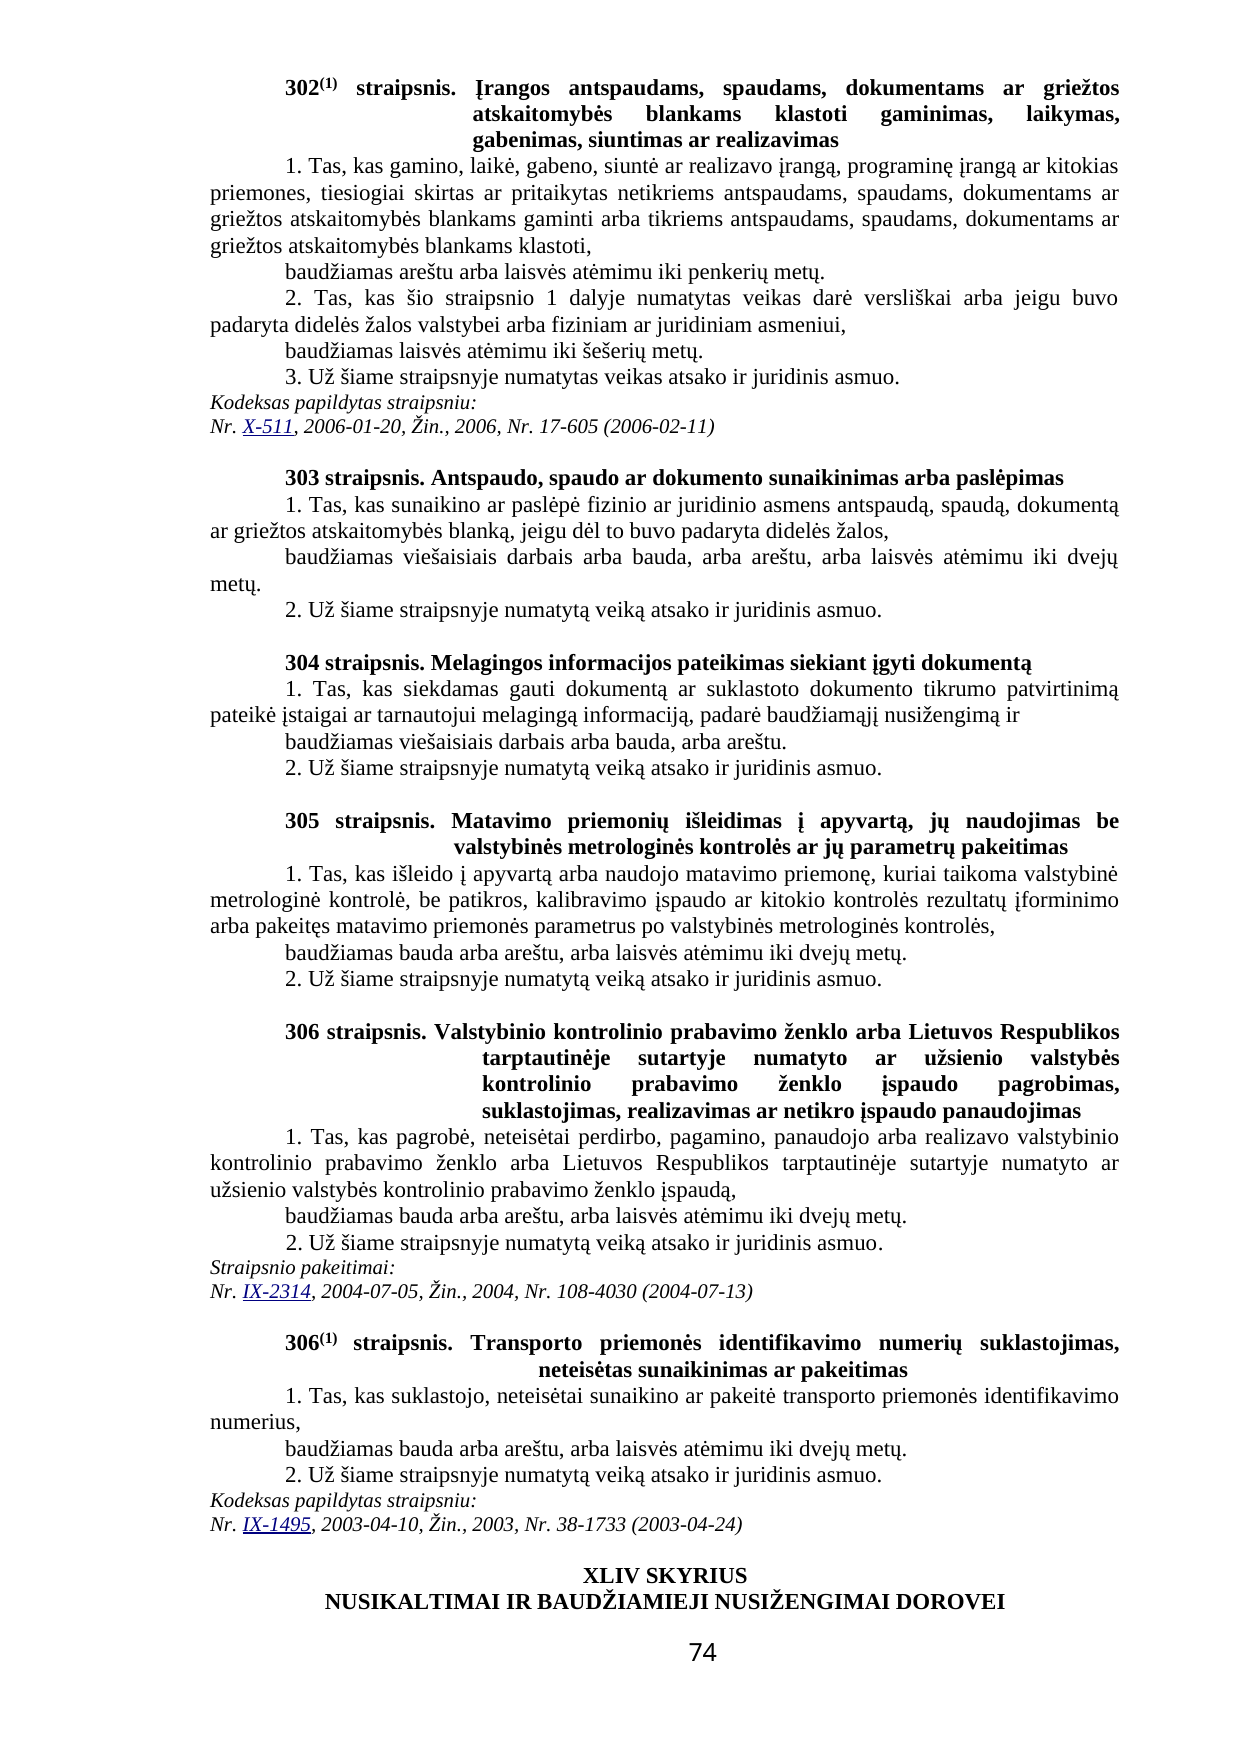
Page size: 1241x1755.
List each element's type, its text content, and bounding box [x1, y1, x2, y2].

text Kodeksas papildytas straipsniu: [210, 390, 1120, 414]
text 306(1) straipsnis. Transporto priemonės identifikavimo numerių suklastojimas, neteisėtas sunaikinimas ar pakeitimas [285, 1329, 1120, 1382]
text NUSIKALTIMAI IR BAUDŽIAMIEJI NUSIŽENGIMAI DOROVEI [210, 1588, 1120, 1615]
text 306 straipsnis. Valstybinio kontrolinio prabavimo ženklo arba Lietuvos Respublikos tarptautinėje sutartyje numatyto ar užsienio valstybės kontrolinio prabavimo ženklo įspaudo pagrobimas, suklastojimas, realizavimas ar netikro įspaudo panaudojimas [285, 1018, 1120, 1123]
text baudžiamas laisvės atėmimu iki šešerių metų. [210, 337, 1120, 363]
subtitle 1. Tas, kas pagrobė, neteisėtai perdirbo, pagamino, panaudojo arba realizavo valstybinio kontrolinio prabavimo ženklo arba Lietuvos Respublikos tarptautinėje sutartyje numatyto ar užsienio valstybės kontrolinio prabavimo ženklo įspaudą, [210, 1123, 1120, 1202]
text baudžiamas viešaisiais darbais arba bauda, arba areštu. [210, 728, 1120, 754]
text 303 straipsnis. Antspaudo, spaudo ar dokumento sunaikinimas arba paslėpimas [285, 464, 1120, 491]
text 305 straipsnis. Matavimo priemonių išleidimas į apyvartą, jų naudojimas be valstybinės metrologinės kontrolės ar jų parametrų pakeitimas [285, 807, 1120, 859]
text 1. Tas, kas gamino, laikė, gabeno, siuntė ar realizavo įrangą, programinę įrangą ar kitokias priemones, tiesiogiai skirtas ar pritaikytas netikriems antspaudams, spaudams, dokumentams ar griežtos atskaitomybės blankams gaminti arba tikriems antspaudams, spaudams, dokumentams ar griežtos atskaitomybės blankams klastoti, [210, 153, 1120, 258]
text Kodeksas papildytas straipsniu: [210, 1487, 1120, 1512]
subtitle XLIV SKYRIUS [210, 1562, 1120, 1588]
text 1. Tas, kas siekdamas gauti dokumentą ar suklastoto dokumento tikrumo patvirtinimą pateikė įstaigai ar tarnautojui melagingą informaciją, padarė baudžiamąjį nusižengimą ir [210, 675, 1120, 728]
text 1. Tas, kas išleido į apyvartą arba naudojo matavimo priemonę, kuriai taikoma valstybinė metrologinė kontrolė, be patikros, kalibravimo įspaudo ar kitokio kontrolės rezultatų įforminimo arba pakeitęs matavimo priemonės parametrus po valstybinės metrologinės kontrolės, [210, 859, 1120, 939]
text 304 straipsnis. Melagingos informacijos pateikimas siekiant įgyti dokumentą [285, 649, 1120, 675]
text 2. Už šiame straipsnyje numatytą veiką atsako ir juridinis asmuo. [210, 754, 1120, 781]
text baudžiamas bauda arba areštu, arba laisvės atėmimu iki dvejų metų. [210, 1435, 1120, 1461]
text baudžiamas viešaisiais darbais arba bauda, arba areštu, arba laisvės atėmimu iki dvejų metų. [210, 543, 1120, 596]
text Straipsnio pakeitimai: [210, 1255, 1120, 1279]
text 302(1) straipsnis. Įrangos antspaudams, spaudams, dokumentams ar griežtos atskaitomybės blankams klastoti gaminimas, laikymas, gabenimas, siuntimas ar realizavimas [285, 73, 1120, 153]
text 2. Tas, kas šio straipsnio 1 dalyje numatytas veikas darė versliškai arba jeigu buvo padaryta didelės žalos valstybei arba fiziniam ar juridiniam asmeniui, [210, 284, 1120, 337]
text baudžiamas bauda arba areštu, arba laisvės atėmimu iki dvejų metų. [210, 939, 1120, 965]
text Nr. IX-2314, 2004-07-05, Žin., 2004, Nr. 108-4030 (2004-07-13) [210, 1279, 1120, 1303]
text 1. Tas, kas suklastojo, neteisėtai sunaikino ar pakeitė transporto priemonės identifikavimo numerius, [210, 1382, 1120, 1435]
text 2. Už šiame straipsnyje numatytą veiką atsako ir juridinis asmuo. [210, 1228, 1106, 1255]
text 2. Už šiame straipsnyje numatytą veiką atsako ir juridinis asmuo. [210, 965, 1120, 991]
text baudžiamas areštu arba laisvės atėmimu iki penkerių metų. [210, 258, 1120, 284]
text 2. Už šiame straipsnyje numatytą veiką atsako ir juridinis asmuo. [210, 1461, 1120, 1487]
text Nr. IX-1495, 2003-04-10, Žin., 2003, Nr. 38-1733 (2003-04-24) [210, 1512, 1120, 1536]
text 2. Už šiame straipsnyje numatytą veiką atsako ir juridinis asmuo. [210, 596, 1120, 622]
text Nr. X-511, 2006-01-20, Žin., 2006, Nr. 17-605 (2006-02-11) [210, 414, 1120, 438]
text 1. Tas, kas sunaikino ar paslėpė fizinio ar juridinio asmens antspaudą, spaudą, dokumentą ar griežtos atskaitomybės blanką, jeigu dėl to buvo padaryta didelės žalos, [210, 491, 1120, 543]
text baudžiamas bauda arba areštu, arba laisvės atėmimu iki dvejų metų. [210, 1202, 1120, 1228]
text 3. Už šiame straipsnyje numatytas veikas atsako ir juridinis asmuo. [210, 363, 1120, 390]
